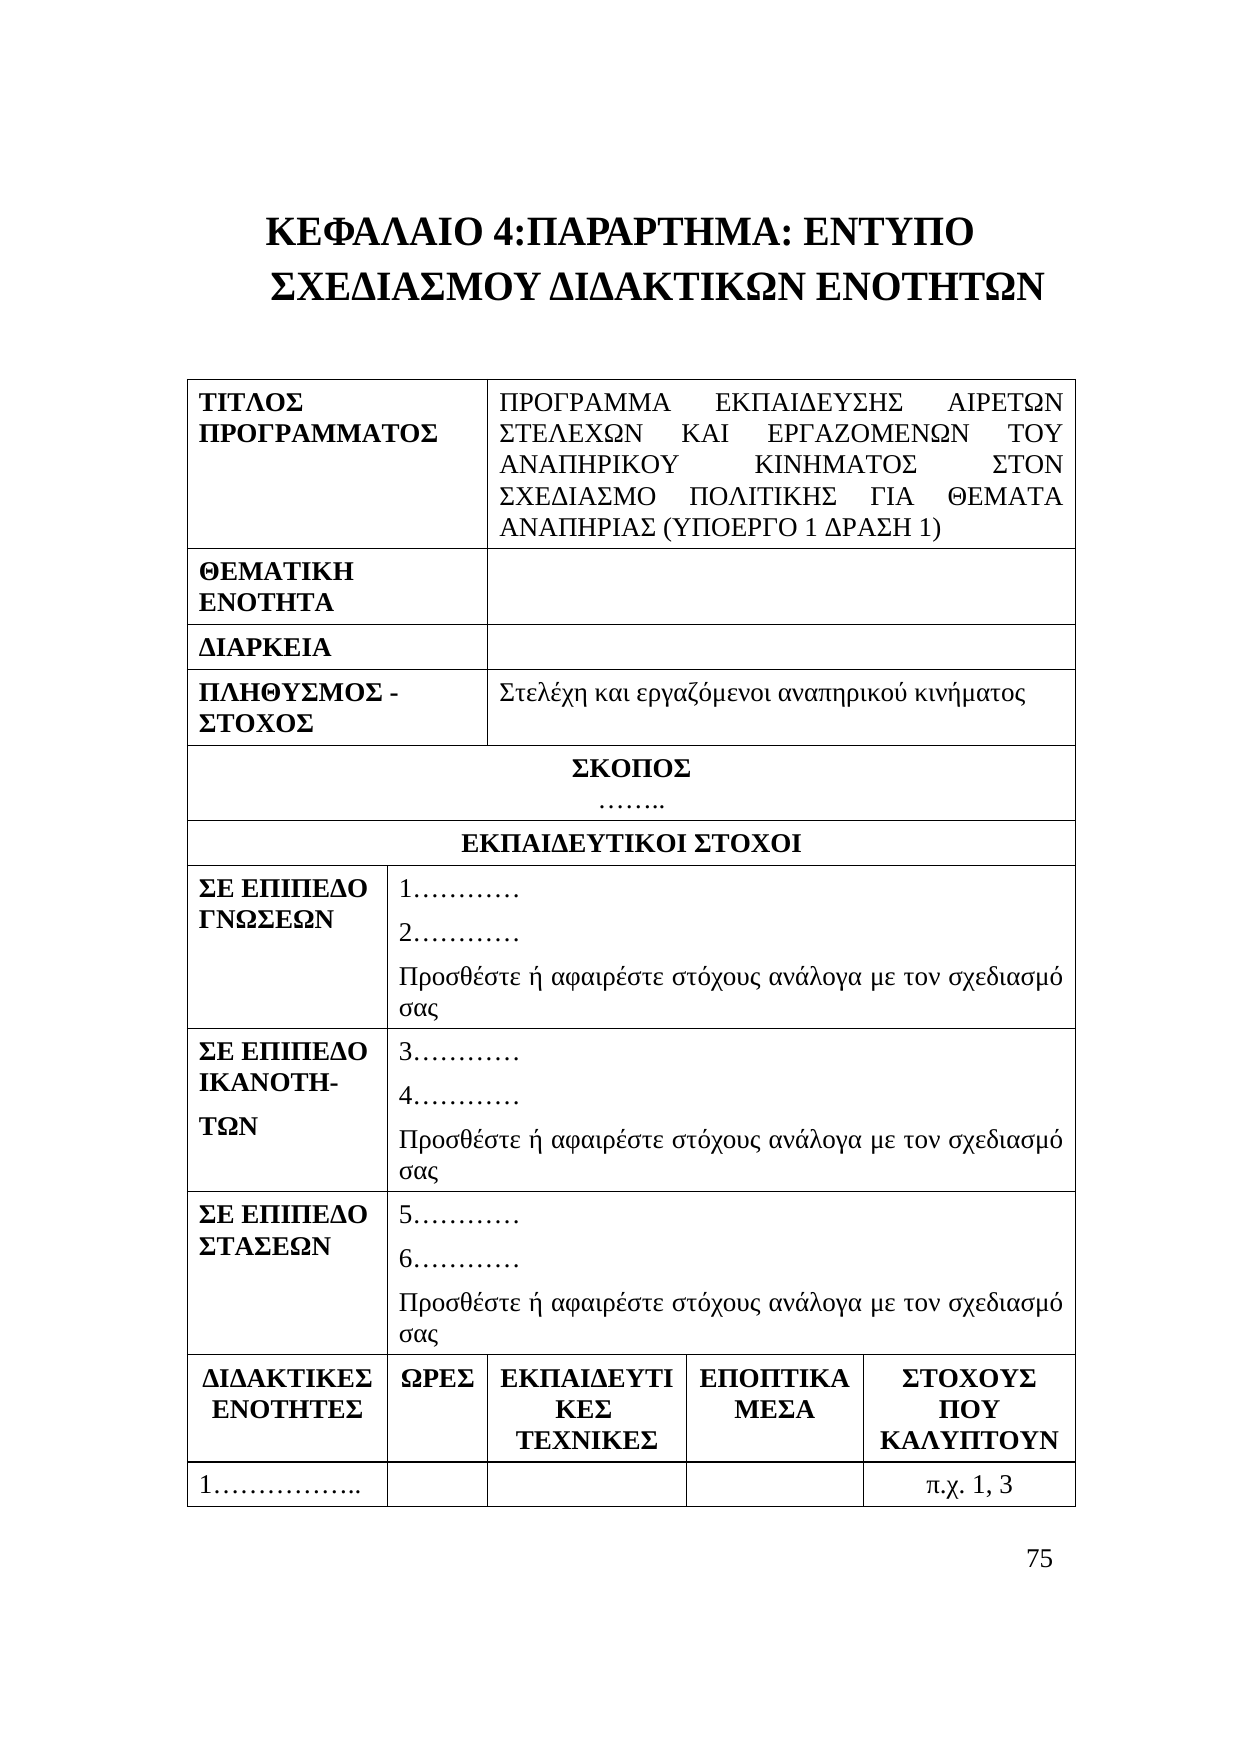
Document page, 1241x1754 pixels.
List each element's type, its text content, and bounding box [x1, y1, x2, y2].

table_cell ΕΠΟΠΤΙΚΑ ΜΕΣΑ [687, 1355, 863, 1461]
table_cell ΣΕ ΕΠΙΠΕΔΟ ΓΝΩΣΕΩΝ [188, 866, 387, 1028]
table_cell [488, 549, 1075, 624]
table_cell ΔΙΑΡΚΕΙΑ [188, 625, 487, 669]
table_cell [488, 625, 1075, 669]
table_cell ΩΡΕΣ [388, 1355, 487, 1461]
table_cell 1………… 2………… Προσθέστε ή αφαιρέστε στόχους ανάλογα με τον σχεδιασμό σας [388, 866, 1075, 1028]
table_cell ΘΕΜΑΤΙΚΗ ΕΝΟΤΗΤΑ [188, 549, 487, 624]
table_cell [388, 1463, 487, 1506]
table_cell ΣΕ ΕΠΙΠΕΔΟ ΙΚΑΝΟΤΗ- ΤΩΝ [188, 1029, 387, 1191]
table_cell ΣΚΟΠΟΣ …….. [188, 746, 1075, 820]
table_cell ΠΛΗΘΥΣΜΟΣ - ΣΤΟΧΟΣ [188, 670, 487, 744]
table_cell ΕΚΠΑΙΔΕΥΤΙΚΕΣ ΤΕΧΝΙΚΕΣ [488, 1355, 686, 1461]
table_cell ΔΙΔΑΚΤΙΚΕΣ ΕΝΟΤΗΤΕΣ [188, 1355, 387, 1461]
table_cell 1…………….. [188, 1463, 387, 1506]
table_header ΠΡΟΓΡΑΜΜΑ ΕΚΠΑΙΔΕΥΣΗΣ ΑΙΡΕΤΩΝ ΣΤΕΛΕΧΩΝ ΚΑΙ ΕΡΓΑΖΟΜΕΝΩΝ ΤΟΥ ΑΝΑΠΗΡΙΚΟΥ ΚΙΝΗΜΑΤΟΣ ΣΤΟΝ ΣΧΕΔΙΑΣΜΟ ΠΟΛΙΤΙΚΗΣ ΓΙΑ ΘΕΜΑΤΑ ΑΝΑΠΗΡΙΑΣ (ΥΠΟΕΡΓΟ 1 ΔΡΑΣΗ 1) [488, 380, 1075, 548]
table_cell 3………… 4………… Προσθέστε ή αφαιρέστε στόχους ανάλογα με τον σχεδιασμό σας [388, 1029, 1075, 1191]
table_cell Στελέχη και εργαζόμενοι αναπηρικού κινήματος [488, 670, 1075, 744]
table_cell [687, 1463, 863, 1506]
table_cell ΕΚΠΑΙΔΕΥΤΙΚΟΙ ΣΤΟΧΟΙ [188, 821, 1075, 865]
table_cell π.χ. 1, 3 [864, 1463, 1075, 1506]
table_cell [488, 1463, 686, 1506]
table_cell ΣΤΟΧΟΥΣ ΠΟΥ ΚΑΛΥΠΤΟΥΝ [864, 1355, 1075, 1461]
table_cell ΣΕ ΕΠΙΠΕΔΟ ΣΤΑΣΕΩΝ [188, 1192, 387, 1354]
table_cell 5………… 6………… Προσθέστε ή αφαιρέστε στόχους ανάλογα με τον σχεδιασμό σας [388, 1192, 1075, 1354]
table_header ΤΙΤΛΟΣ ΠΡΟΓΡΑΜΜΑΤΟΣ [188, 380, 487, 548]
subtitle ΠΑΡΑΡΤΗΜΑ: ΕΝΤΥΠΟ ΣΧΕΔΙΑΣΜΟΥ ΔΙΔΑΚΤΙΚΩΝ ΕΝΟΤΗΤΩΝ [187, 206, 1053, 309]
